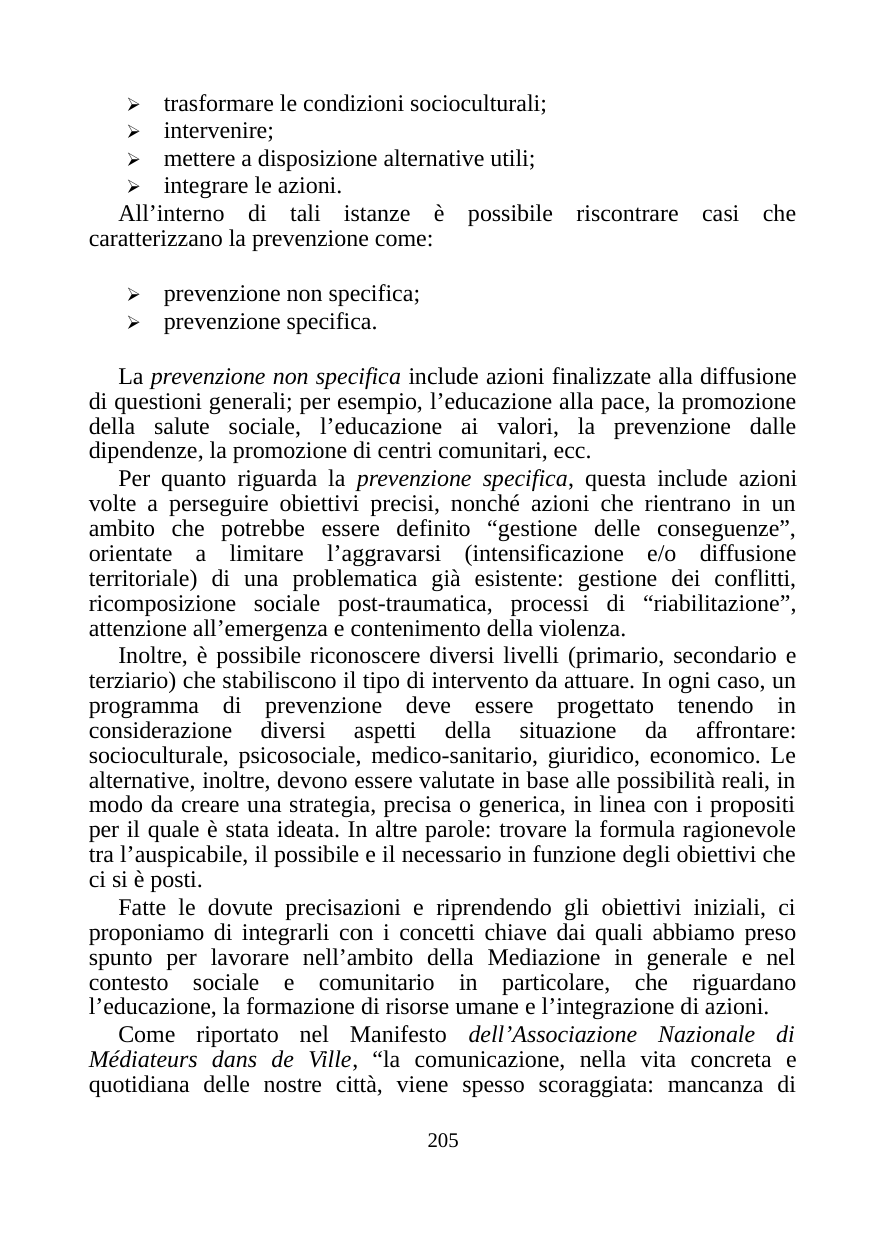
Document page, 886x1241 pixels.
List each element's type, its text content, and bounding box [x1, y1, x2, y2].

list prevenzione specifica. [126, 307, 797, 334]
text Inoltre, è possibile riconoscere diversi livelli (primario, secondario e terziario) che stabiliscono il tipo di intervento da attuare. In ogni caso, un programma di prevenzione deve essere progettato tenendo in considerazione diversi aspetti della situazione da affrontare: socioculturale, psicosociale, medico-sanitario, giuridico, economico. Le alternative, inoltre, devono essere valutate in base alle possibilità reali, in modo da creare una strategia, precisa o generica, in linea con i propositi per il quale è stata ideata. In altre parole: trovare la formula ragionevole tra l’auspicabile, il possibile e il necessario in funzione degli obiettivi che ci si è posti. [88, 641, 797, 893]
list intervenire; [126, 116, 797, 144]
list prevenzione non specifica; [126, 279, 797, 307]
text Fatte le dovute precisazioni e riprendendo gli obiettivi iniziali, ci proponiamo di integrarli con i concetti chiave dai quali abbiamo preso spunto per lavorare nell’ambito della Mediazione in generale e nel contesto sociale e comunitario in particolare, che riguardano l’educazione, la formazione di risorse umane e l’integrazione di azioni. [88, 893, 797, 1020]
text Come riportato nel Manifesto dell’Associazione Nazionale di Médiateurs dans de Ville, “la comunicazione, nella vita concreta e quotidiana delle nostre città, viene spesso scoraggiata: mancanza di [88, 1020, 797, 1097]
list integrare le azioni. [126, 171, 797, 199]
list trasformare le condizioni socioculturali; [126, 88, 797, 116]
list mettere a disposizione alternative utili; [126, 144, 797, 171]
text Per quanto riguarda la prevenzione specifica, questa include azioni volte a perseguire obiettivi precisi, nonché azioni che rientrano in un ambito che potrebbe essere definito “gestione delle conseguenze”, orientate a limitare l’aggravarsi (intensificazione e/o diffusione territoriale) di una problematica già esistente: gestione dei conflitti, ricomposizione sociale post-traumatica, processi di “riabilitazione”, attenzione all’emergenza e contenimento della violenza. [88, 464, 797, 641]
text La prevenzione non specifica include azioni finalizzate alla diffusione di questioni generali; per esempio, l’educazione alla pace, la promozione della salute sociale, l’educazione ai valori, la prevenzione dalle dipendenze, la promozione di centri comunitari, ecc. [88, 362, 797, 464]
text All’interno di tali istanze è possibile riscontrare casi che caratterizzano la prevenzione come: [88, 199, 797, 251]
